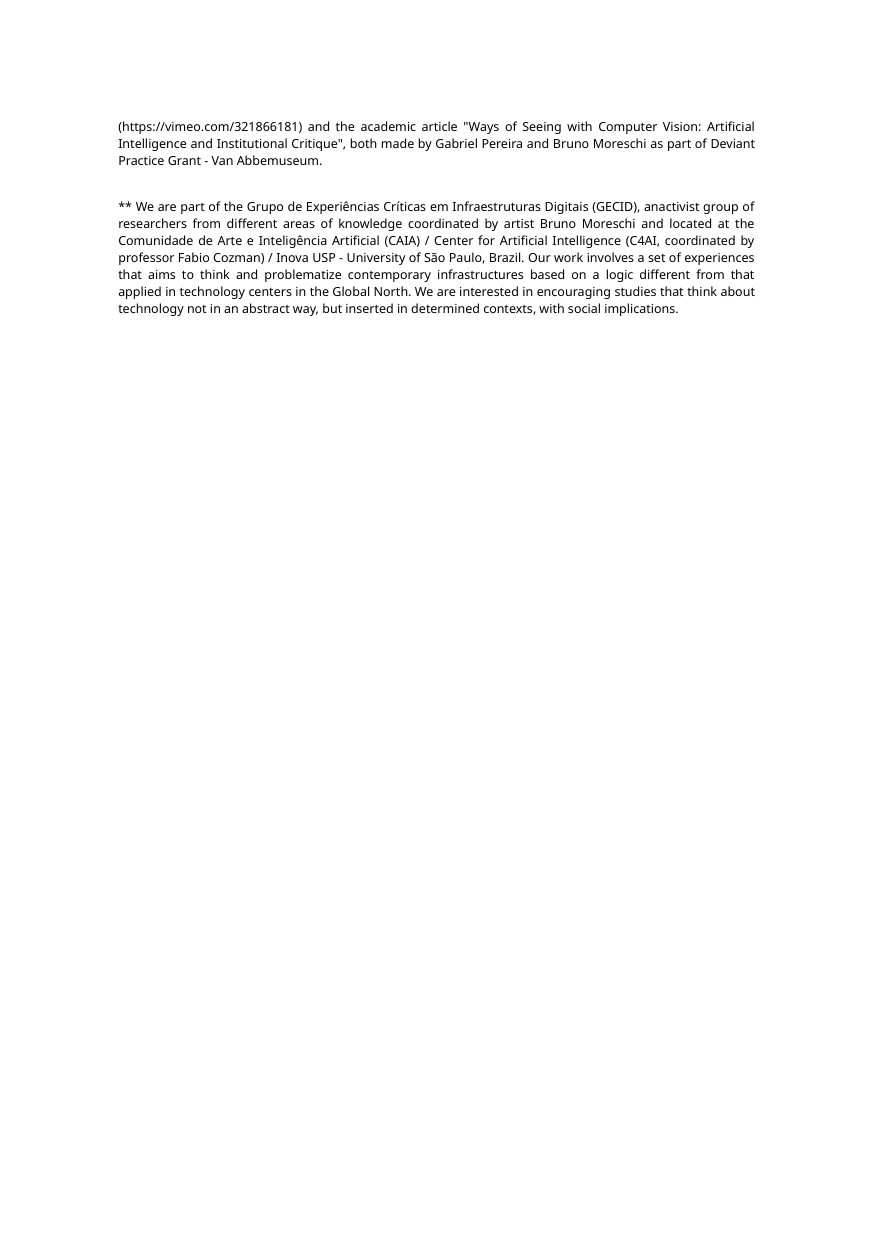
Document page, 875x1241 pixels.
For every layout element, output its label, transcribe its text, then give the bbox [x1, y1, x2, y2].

text (https://vimeo.com/321866181) and the academic article "Ways of Seeing with Computer Vision: Artificial Intelligence and Institutional Critique", both made by Gabriel Pereira and Bruno Moreschi as part of Deviant Practice Grant - Van Abbemuseum. [118, 118, 756, 169]
text ** We are part of the Grupo de Experiências Críticas em Infraestruturas Digitais (GECID), anactivist group of researchers from different areas of knowledge coordinated by artist Bruno Moreschi and located at the Comunidade de Arte e Inteligência Artificial (CAIA) / Center for Artificial Intelligence (C4AI, coordinated by professor Fabio Cozman) / Inova USP - University of São Paulo, Brazil. Our work involves a set of experiences that aims to think and problematize contemporary infrastructures based on a logic different from that applied in technology centers in the Global North. We are interested in encouraging studies that think about technology not in an abstract way, but inserted in determined contexts, with social implications. [118, 198, 756, 318]
